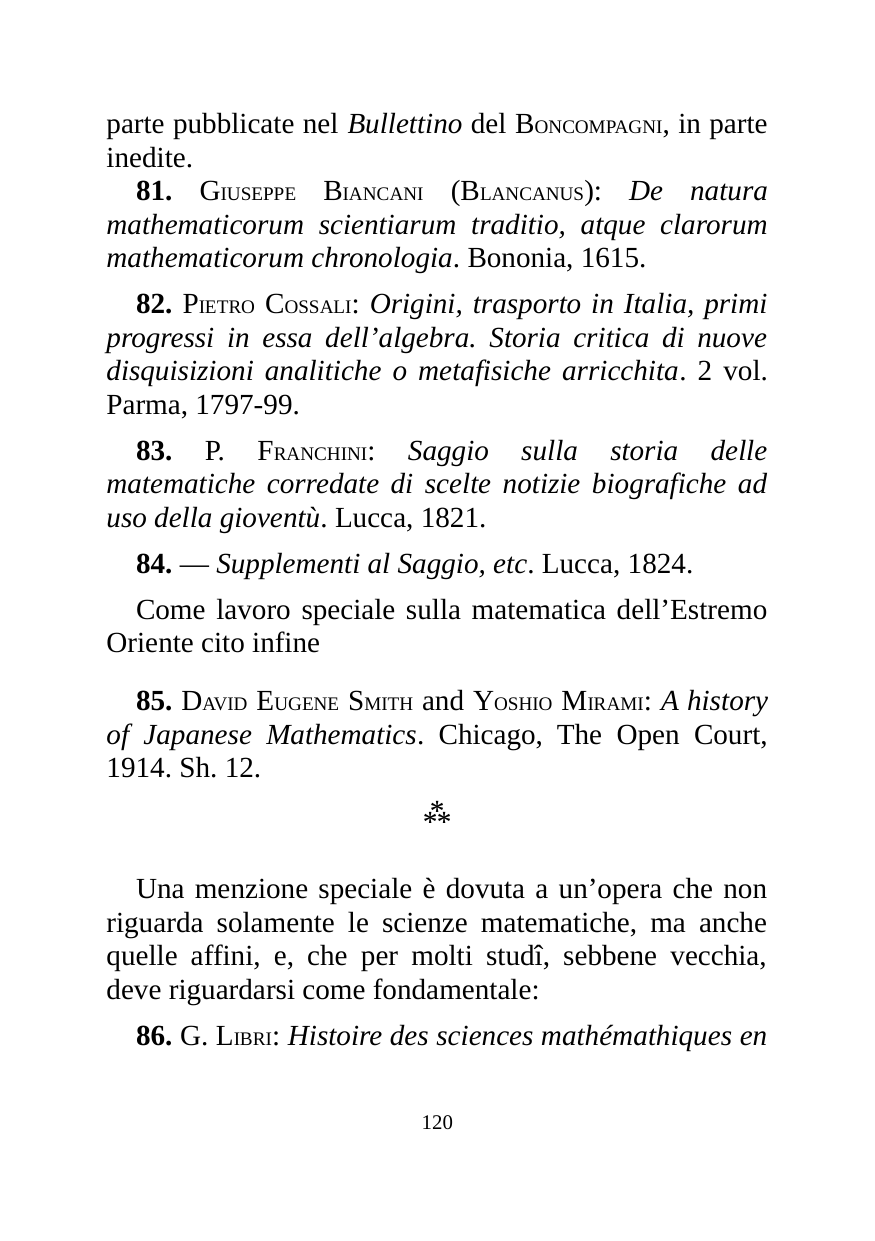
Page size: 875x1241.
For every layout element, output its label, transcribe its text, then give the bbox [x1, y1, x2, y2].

text 84. — Supplementi al Saggio, etc. Lucca, 1824. [106, 546, 768, 579]
text parte pubblicate nel Bullettino del Boncompagni, in parte inedite. [106, 106, 768, 173]
text 83. P. Franchini: Saggio sulla storia delle matematiche corredate di scelte notizie biografiche ad uso della gioventù. Lucca, 1821. [106, 433, 768, 533]
text 82. Pietro Cossali: Origini, trasporto in Italia, primi progressi in essa dell’algebra. Storia critica di nuove disquisizioni analitiche o metafisiche arricchita. 2 vol. Parma, 1797-99. [106, 286, 768, 421]
text Come lavoro speciale sulla matematica dell’Estremo Oriente cito infine [106, 592, 768, 659]
text ⁂ [165, 796, 709, 830]
text Una menzione speciale è dovuta a un’opera che non riguarda solamente le scienze matematiche, ma anche quelle affini, e, che per molti studî, sebbene vecchia, deve riguardarsi come fondamentale: [106, 871, 768, 1005]
text 86. G. Libri: Histoire des sciences mathémathiques en [106, 1018, 768, 1051]
text 81. Giuseppe Biancani (Blancanus): De natura mathematicorum scientiarum traditio, atque clarorum mathematicorum chronologia. Bononia, 1615. [106, 173, 768, 274]
text 85. David Eugene Smith and Yoshio Mirami: A history of Japanese Mathematics. Chicago, The Open Court, 1914. Sh. 12. [106, 683, 768, 784]
